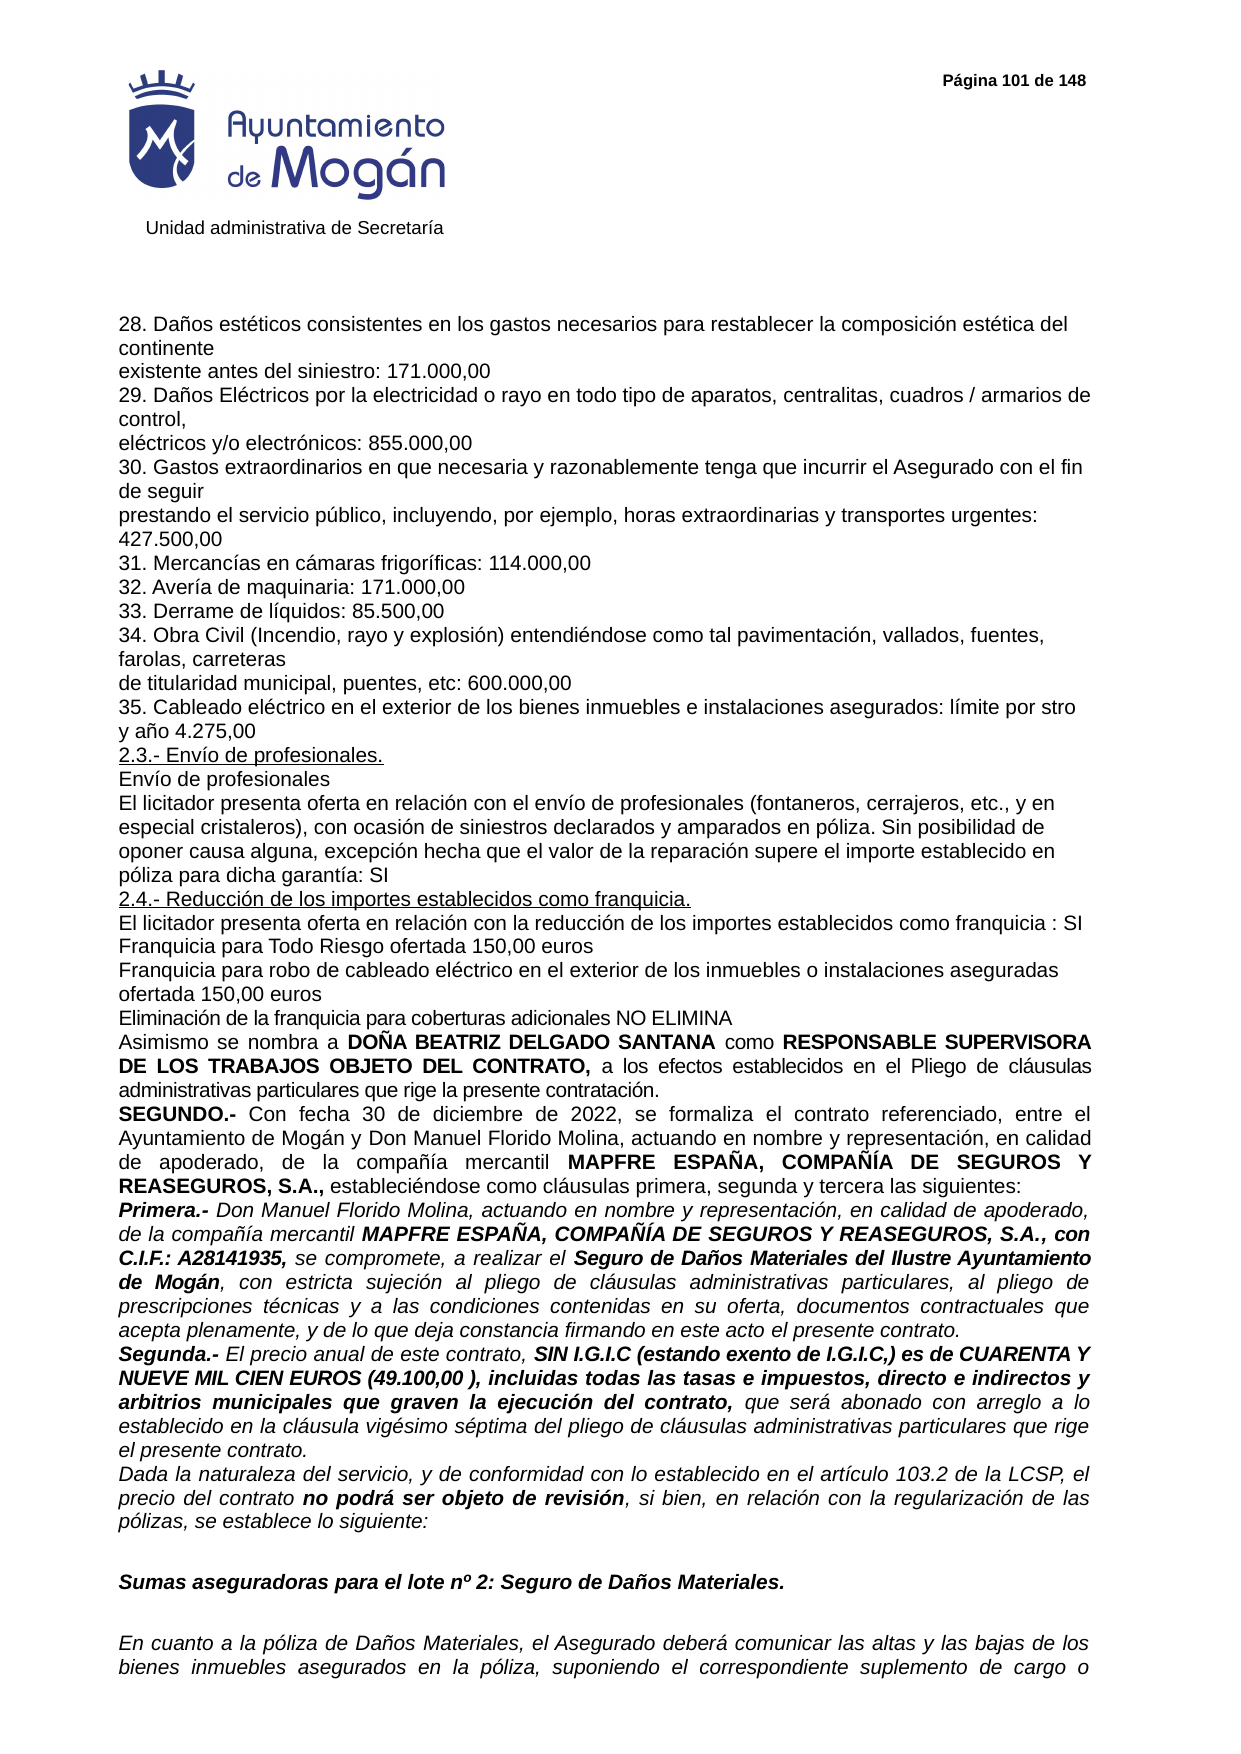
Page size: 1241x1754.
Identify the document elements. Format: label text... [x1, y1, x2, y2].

text Segunda.- El precio anual de este contrato, SIN I.G.I.C (estando exento de I.G.I.C,) es de CUARENTA Y NUEVE MIL CIEN EUROS (49.100,00 ), incluidas todas las tasas e impuestos, directo e indirectos y arbitrios municipales que graven la ejecución del contrato, que será abonado con arreglo a lo establecido en la cláusula vigésimo séptima del pliego de cláusulas administrativas particulares que rige el presente contrato. [118, 1342, 1092, 1461]
text 34. Obra Civil (Incendio, rayo y explosión) entendiéndose como tal pavimentación, vallados, fuentes, farolas, carreteras [118, 623, 1092, 671]
text 2.4.- Reducción de los importes establecidos como franquicia. [118, 886, 1092, 910]
text Envío de profesionales [118, 767, 1092, 791]
text 2.3.- Envío de profesionales. [118, 743, 1092, 767]
text 35. Cableado eléctrico en el exterior de los bienes inmuebles e instalaciones asegurados: límite por stro y año 4.275,00 [118, 695, 1092, 743]
text prestando el servicio público, incluyendo, por ejemplo, horas extraordinarias y transportes urgentes: 427.500,00 [118, 503, 1092, 551]
picture [128, 70, 445, 206]
text Dada la naturaleza del servicio, y de conformidad con lo establecido en el artículo 103.2 de la LCSP, el precio del contrato no podrá ser objeto de revisión, si bien, en relación con la regularización de las pólizas, se establece lo siguiente: [118, 1461, 1092, 1533]
text 33. Derrame de líquidos: 85.500,00 [118, 599, 1092, 623]
text 30. Gastos extraordinarios en que necesaria y razonablemente tenga que incurrir el Asegurado con el fin de seguir [118, 455, 1092, 503]
text Asimismo se nombra a DOÑA BEATRIZ DELGADO SANTANA como RESPONSABLE SUPERVISORA DE LOS TRABAJOS OBJETO DEL CONTRATO, a los efectos establecidos en el Pliego de cláusulas administrativas particulares que rige la presente contratación. [118, 1030, 1092, 1102]
text 31. Mercancías en cámaras frigoríficas: 114.000,00 [118, 551, 1092, 575]
text El licitador presenta oferta en relación con el envío de profesionales (fontaneros, cerrajeros, etc., y en especial cristaleros), con ocasión de siniestros declarados y amparados en póliza. Sin posibilidad de oponer causa alguna, excepción hecha que el valor de la reparación supere el importe establecido en póliza para dicha garantía: SI [118, 791, 1092, 886]
text 28. Daños estéticos consistentes en los gastos necesarios para restablecer la composición estética del continente [118, 311, 1092, 359]
text 29. Daños Eléctricos por la electricidad o rayo en todo tipo de aparatos, centralitas, cuadros / armarios de control, [118, 383, 1092, 431]
text Franquicia para robo de cableado eléctrico en el exterior de los inmuebles o instalaciones aseguradas ofertada 150,00 euros [118, 958, 1092, 1006]
text Franquicia para Todo Riesgo ofertada 150,00 euros [118, 934, 1092, 958]
text eléctricos y/o electrónicos: 855.000,00 [118, 431, 1092, 455]
text Eliminación de la franquicia para coberturas adicionales NO ELIMINA [118, 1006, 1092, 1030]
text En cuanto a la póliza de Daños Materiales, el Asegurado deberá comunicar las altas y las bajas de los bienes inmuebles asegurados en la póliza, suponiendo el correspondiente suplemento de cargo o [118, 1631, 1092, 1679]
text 32. Avería de maquinaria: 171.000,00 [118, 575, 1092, 599]
text Sumas aseguradoras para el lote nº 2: Seguro de Daños Materiales. [118, 1570, 1092, 1594]
text El licitador presenta oferta en relación con la reducción de los importes establecidos como franquicia : SI [118, 910, 1092, 934]
text Primera.- Don Manuel Florido Molina, actuando en nombre y representación, en calidad de apoderado, de la compañía mercantil MAPFRE ESPAÑA, COMPAÑÍA DE SEGUROS Y REASEGUROS, S.A., con C.I.F.: A28141935, se compromete, a realizar el Seguro de Daños Materiales del Ilustre Ayuntamiento de Mogán, con estricta sujeción al pliego de cláusulas administrativas particulares, al pliego de prescripciones técnicas y a las condiciones contenidas en su oferta, documentos contractuales que acepta plenamente, y de lo que deja constancia firmando en este acto el presente contrato. [118, 1198, 1092, 1342]
text existente antes del siniestro: 171.000,00 [118, 359, 1092, 383]
text de titularidad municipal, puentes, etc: 600.000,00 [118, 671, 1092, 695]
text SEGUNDO.- Con fecha 30 de diciembre de 2022, se formaliza el contrato referenciado, entre el Ayuntamiento de Mogán y Don Manuel Florido Molina, actuando en nombre y representación, en calidad de apoderado, de la compañía mercantil MAPFRE ESPAÑA, COMPAÑÍA DE SEGUROS Y REASEGUROS, S.A., estableciéndose como cláusulas primera, segunda y tercera las siguientes: [118, 1102, 1092, 1198]
